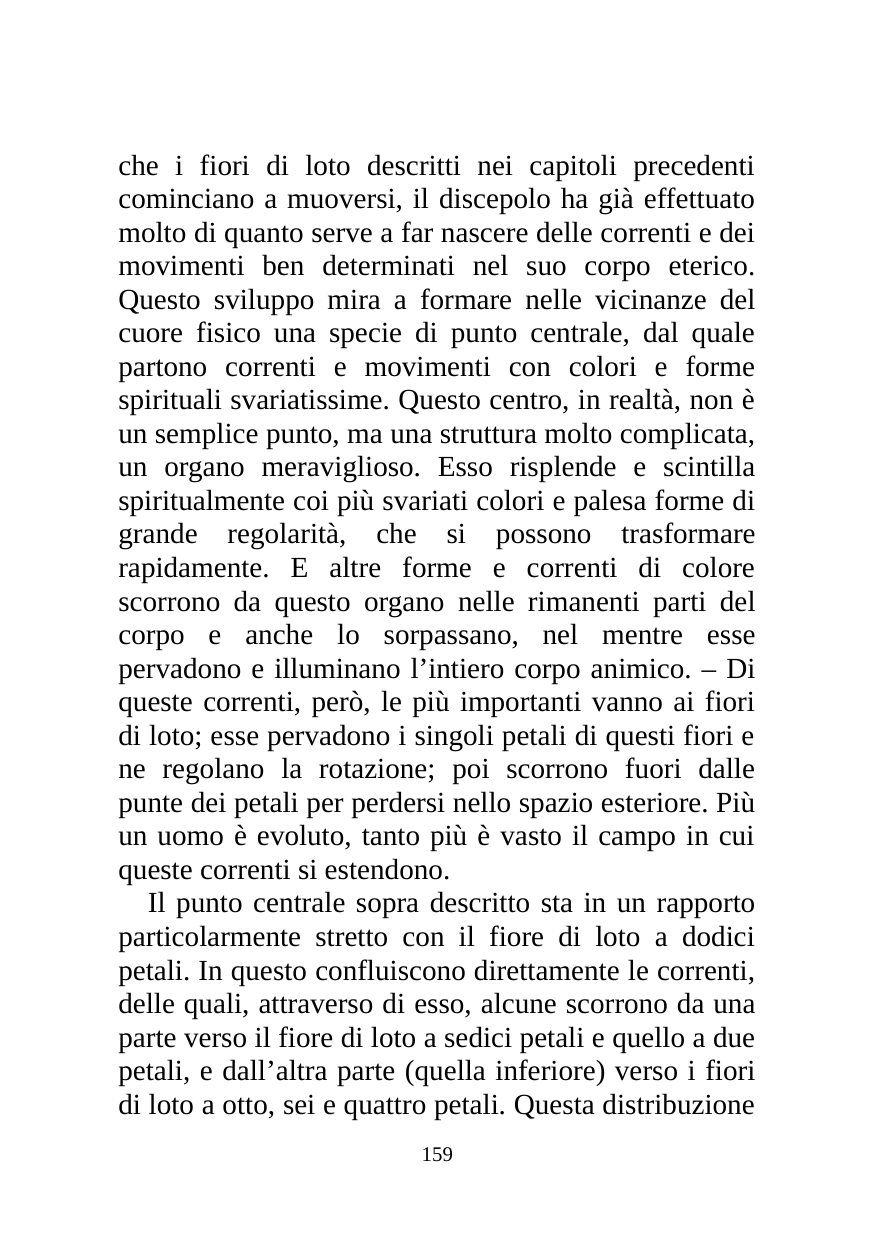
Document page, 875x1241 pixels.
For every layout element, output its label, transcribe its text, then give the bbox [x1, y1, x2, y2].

text Il punto centrale sopra descritto sta in un rapporto particolarmente stretto con il fiore di loto a dodici petali. In questo confluiscono direttamente le correnti, delle quali, attraverso di esso, alcune scorrono da una parte verso il fiore di loto a sedici petali e quello a due petali, e dall’altra parte (quella inferiore) verso i fiori di loto a otto, sei e quattro petali. Questa distribuzione [118, 886, 756, 1120]
text che i fiori di loto descritti nei capitoli precedenti cominciano a muoversi, il discepolo ha già effettuato molto di quanto serve a far nascere delle correnti e dei movimenti ben determinati nel suo corpo eterico. Questo sviluppo mira a formare nelle vicinanze del cuore fisico una specie di punto centrale, dal quale partono correnti e movimenti con colori e forme spirituali svariatissime. Questo centro, in realtà, non è un semplice punto, ma una struttura molto complicata, un organo meraviglioso. Esso risplende e scintilla spiritualmente coi più svariati colori e palesa forme di grande regolarità, che si possono trasformare rapidamente. E altre forme e correnti di colore scorrono da questo organo nelle rimanenti parti del corpo e anche lo sorpassano, nel mentre esse pervadono e illuminano l’intiero corpo animico. – Di queste correnti, però, le più importanti vanno ai fiori di loto; esse pervadono i singoli petali di questi fiori e ne regolano la rotazione; poi scorrono fuori dalle punte dei petali per perdersi nello spazio esteriore. Più un uomo è evoluto, tanto più è vasto il campo in cui queste correnti si estendono. [118, 148, 756, 886]
